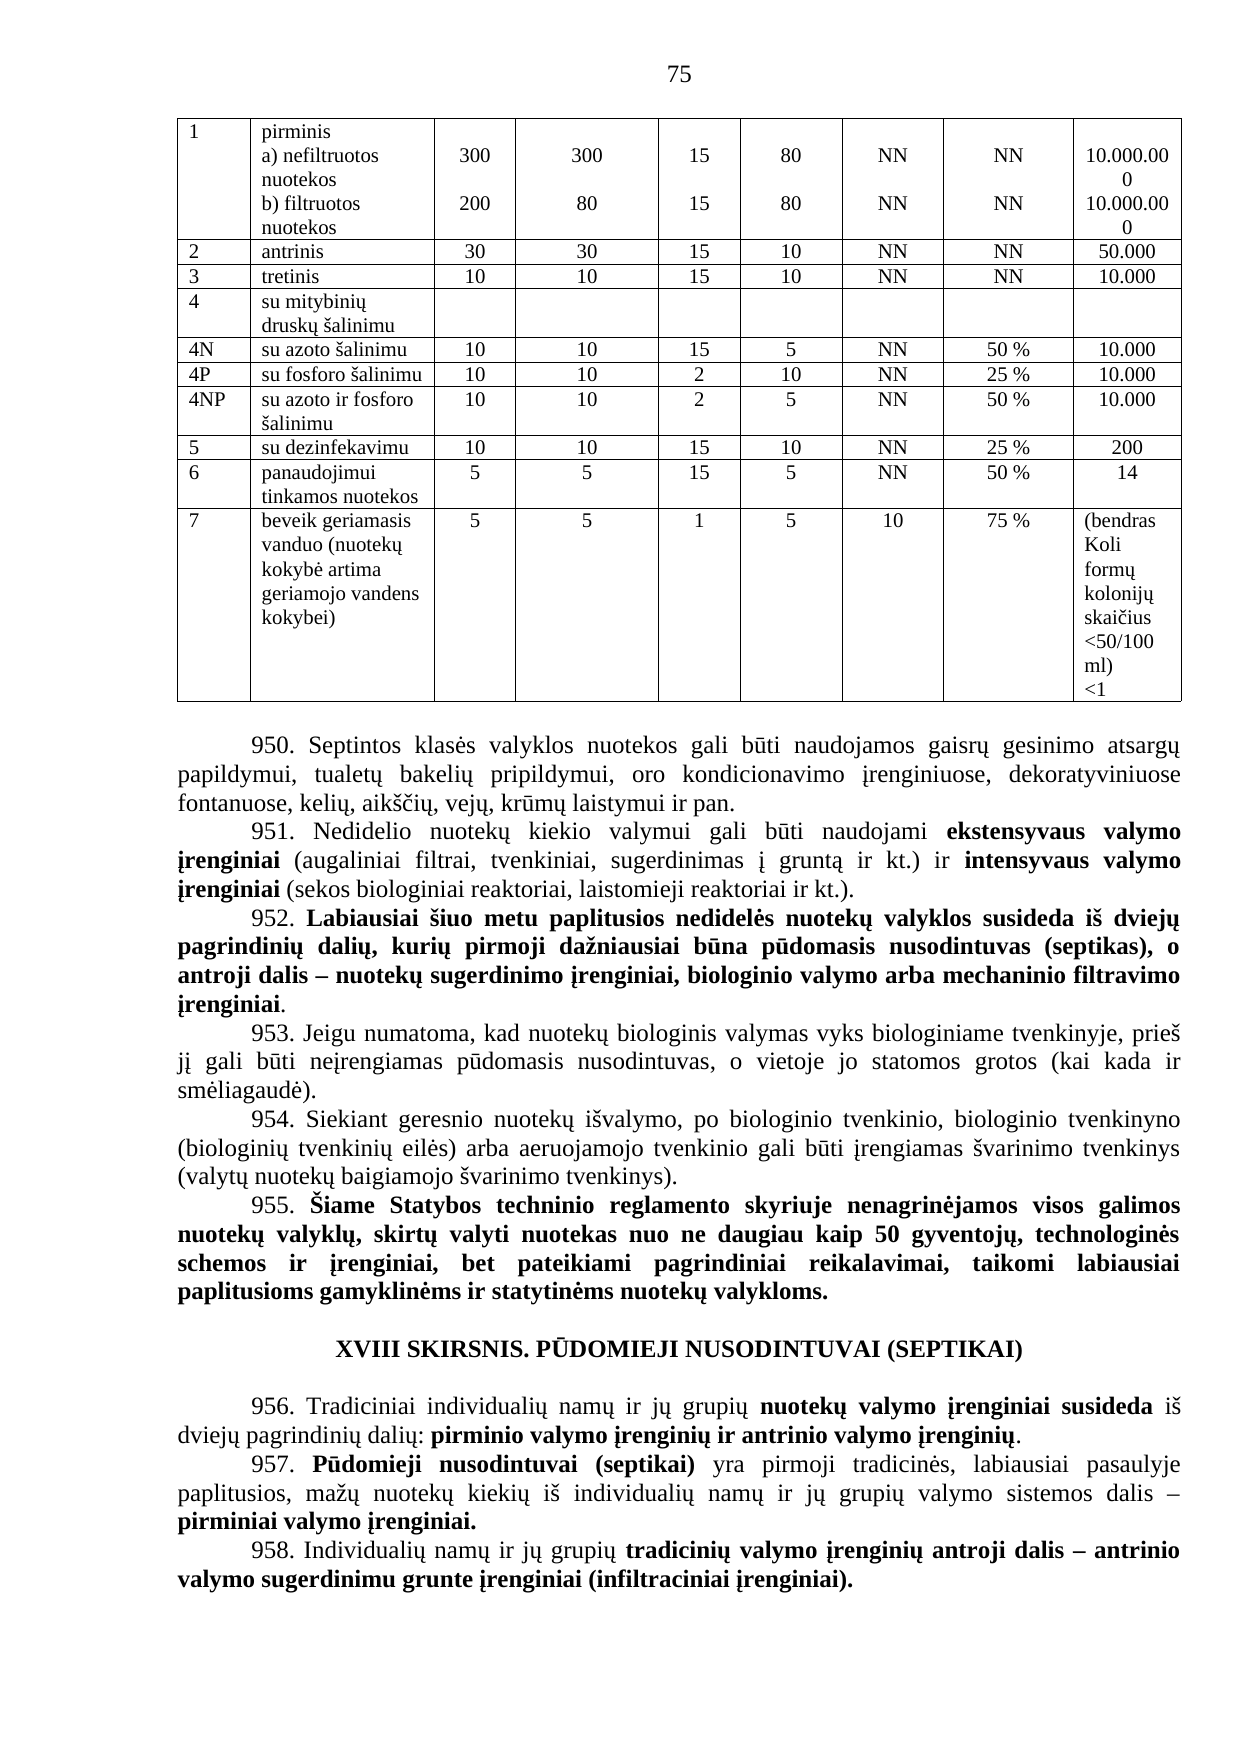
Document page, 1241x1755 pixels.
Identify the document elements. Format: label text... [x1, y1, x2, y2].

table_cell NN [843, 436, 943, 459]
table_cell 50 % [944, 387, 1073, 434]
table_cell 1 [659, 509, 740, 701]
table_cell 14 [1074, 460, 1181, 508]
table_cell su dezinfekavimu [251, 436, 434, 459]
table_cell [944, 289, 1073, 337]
table_cell [944, 119, 1073, 143]
table_cell 15 [659, 436, 740, 459]
table_cell [516, 289, 658, 337]
table_cell 10 [516, 363, 658, 386]
table_cell 30 [435, 240, 515, 263]
table_cell [1074, 119, 1181, 143]
table_cell panaudojimui tinkamos nuotekos [251, 460, 434, 508]
table_cell 50.000 [1074, 240, 1181, 263]
table_cell NN [843, 265, 943, 288]
table_cell [516, 119, 658, 143]
table_cell 10.000 [1074, 265, 1181, 288]
table_cell 5 [741, 387, 842, 434]
table_cell NN [843, 363, 943, 386]
table_cell 3 [178, 265, 250, 288]
table_cell 5 [516, 460, 658, 508]
table_cell 4N [178, 338, 250, 361]
table_cell NN [843, 338, 943, 361]
text 957. Pūdomieji nusodintuvai (septikai) yra pirmoji tradicinės, labiausiai pasaulyje paplitusios, mažų nuotekų kiekių iš individualių namų ir jų grupių valymo sistemos dalis – pirminiai valymo įrenginiai. [177, 1449, 1181, 1535]
table_cell 15 [659, 191, 740, 239]
table_cell pirminis [251, 119, 434, 143]
table_cell 5 [741, 460, 842, 508]
table_cell NN [944, 191, 1073, 239]
table_cell 75 % [944, 509, 1073, 701]
table_cell 4P [178, 363, 250, 386]
table_cell (bendras Koli formų kolonijų skaičius <50/100 ml) <1 [1074, 509, 1181, 701]
table_cell 4 [178, 289, 250, 337]
table_cell 10 [516, 436, 658, 459]
table_cell 200 [435, 191, 515, 239]
table_cell 15 [659, 460, 740, 508]
table_cell 10 [516, 387, 658, 434]
table_cell NN [843, 143, 943, 191]
table_cell 6 [178, 460, 250, 508]
table_cell 50 % [944, 338, 1073, 361]
table_cell 7 [178, 509, 250, 701]
table_cell tretinis [251, 265, 434, 288]
table_cell [435, 119, 515, 143]
table_cell NN [843, 460, 943, 508]
text XVIII SKIRSNIS. PŪDOMIEJI NUSODINTUVAI (septikai) [177, 1334, 1181, 1363]
table_cell 10.000 [1074, 387, 1181, 434]
table_cell [435, 289, 515, 337]
text 955. Šiame Statybos techninio reglamento skyriuje nenagrinėjamos visos galimos nuotekų valyklų, skirtų valyti nuotekas nuo ne daugiau kaip 50 gyventojų, technologinės schemos ir įrenginiai, bet pateikiami pagrindiniai reikalavimai, taikomi labiausiai paplitusioms gamyklinėms ir statytinėms nuotekų valykloms. [177, 1190, 1181, 1305]
table_cell 15 [659, 240, 740, 263]
table_cell 10.000 [1074, 363, 1181, 386]
table_cell 80 [516, 191, 658, 239]
table_cell 50 % [944, 460, 1073, 508]
table_cell b) filtruotos nuotekos [251, 191, 434, 239]
text 956. Tradiciniai individualių namų ir jų grupių nuotekų valymo įrenginiai susideda iš dviejų pagrindinių dalių: pirminio valymo įrenginių ir antrinio valymo įrenginių. [177, 1391, 1181, 1449]
table_cell 25 % [944, 363, 1073, 386]
table_cell 10 [741, 265, 842, 288]
table_cell NN [843, 387, 943, 434]
table_cell 80 [741, 191, 842, 239]
table_cell 1 [178, 119, 250, 143]
table_cell [843, 289, 943, 337]
table_cell 10 [843, 509, 943, 701]
table_cell [659, 289, 740, 337]
table_cell [1074, 289, 1181, 337]
table_cell 10 [435, 363, 515, 386]
table_cell 25 % [944, 436, 1073, 459]
table_cell 5 [516, 509, 658, 701]
table_cell 80 [741, 143, 842, 191]
table_cell 2 [659, 387, 740, 434]
table_cell 10 [435, 436, 515, 459]
table_cell 5 [435, 460, 515, 508]
table_cell antrinis [251, 240, 434, 263]
table_cell 10 [516, 265, 658, 288]
table_cell a) nefiltruotos nuotekos [251, 143, 434, 191]
table_cell su azoto šalinimu [251, 338, 434, 361]
table_cell 4NP [178, 387, 250, 434]
table_cell 10 [435, 338, 515, 361]
table_cell su fosforo šalinimu [251, 363, 434, 386]
table_cell [843, 119, 943, 143]
text 954. Siekiant geresnio nuotekų išvalymo, po biologinio tvenkinio, biologinio tvenkinyno (biologinių tvenkinių eilės) arba aeruojamojo tvenkinio gali būti įrengiamas švarinimo tvenkinys (valytų nuotekų baigiamojo švarinimo tvenkinys). [177, 1104, 1181, 1190]
table_cell 15 [659, 143, 740, 191]
text 958. Individualių namų ir jų grupių tradicinių valymo įrenginių antroji dalis – antrinio valymo sugerdinimu grunte įrenginiai (infiltraciniai įrenginiai). [177, 1535, 1181, 1593]
text 951. Nedidelio nuotekų kiekio valymui gali būti naudojami ekstensyvaus valymo įrenginiai (augaliniai filtrai, tvenkiniai, sugerdinimas į gruntą ir kt.) ir intensyvaus valymo įrenginiai (sekos biologiniai reaktoriai, laistomieji reaktoriai ir kt.). [177, 816, 1181, 903]
table_cell 300 [435, 143, 515, 191]
table_cell 15 [659, 338, 740, 361]
table_cell 30 [516, 240, 658, 263]
table_cell NN [843, 191, 943, 239]
table_cell su azoto ir fosforo šalinimu [251, 387, 434, 434]
table_cell 10 [741, 436, 842, 459]
table_cell 10.000.000 [1074, 191, 1181, 239]
table_cell 10 [741, 240, 842, 263]
table_cell [178, 191, 250, 239]
table_cell 10.000 [1074, 338, 1181, 361]
table_cell NN [843, 240, 943, 263]
table_cell 2 [659, 363, 740, 386]
table_cell 10 [516, 338, 658, 361]
table_cell 5 [741, 509, 842, 701]
table_cell 10.000.000 [1074, 143, 1181, 191]
text 950. Septintos klasės valyklos nuotekos gali būti naudojamos gaisrų gesinimo atsargų papildymui, tualetų bakelių pripildymui, oro kondicionavimo įrenginiuose, dekoratyviniuose fontanuose, kelių, aikščių, vejų, krūmų laistymui ir pan. [177, 730, 1181, 816]
table_cell [741, 119, 842, 143]
table_cell [659, 119, 740, 143]
table_cell NN [944, 143, 1073, 191]
table_cell 5 [178, 436, 250, 459]
table_cell 10 [435, 387, 515, 434]
table_cell 200 [1074, 436, 1181, 459]
table_cell 10 [435, 265, 515, 288]
table_cell [178, 143, 250, 191]
table_cell su mitybinių druskų šalinimu [251, 289, 434, 337]
table_cell NN [944, 265, 1073, 288]
table_cell 300 [516, 143, 658, 191]
table_cell [741, 289, 842, 337]
text 952. Labiausiai šiuo metu paplitusios nedidelės nuotekų valyklos susideda iš dviejų pagrindinių dalių, kurių pirmoji dažniausiai būna pūdomasis nusodintuvas (septikas), o antroji dalis – nuotekų sugerdinimo įrenginiai, biologinio valymo arba mechaninio filtravimo įrenginiai. [177, 903, 1181, 1018]
text 953. Jeigu numatoma, kad nuotekų biologinis valymas vyks biologiniame tvenkinyje, prieš jį gali būti neįrengiamas pūdomasis nusodintuvas, o vietoje jo statomos grotos (kai kada ir smėliagaudė). [177, 1018, 1181, 1104]
table_cell 15 [659, 265, 740, 288]
table_cell 5 [435, 509, 515, 701]
table_cell beveik geriamasis vanduo (nuotekų kokybė artima geriamojo vandens kokybei) [251, 509, 434, 701]
table_cell 5 [741, 338, 842, 361]
table_cell 2 [178, 240, 250, 263]
table_cell NN [944, 240, 1073, 263]
table_cell 10 [741, 363, 842, 386]
